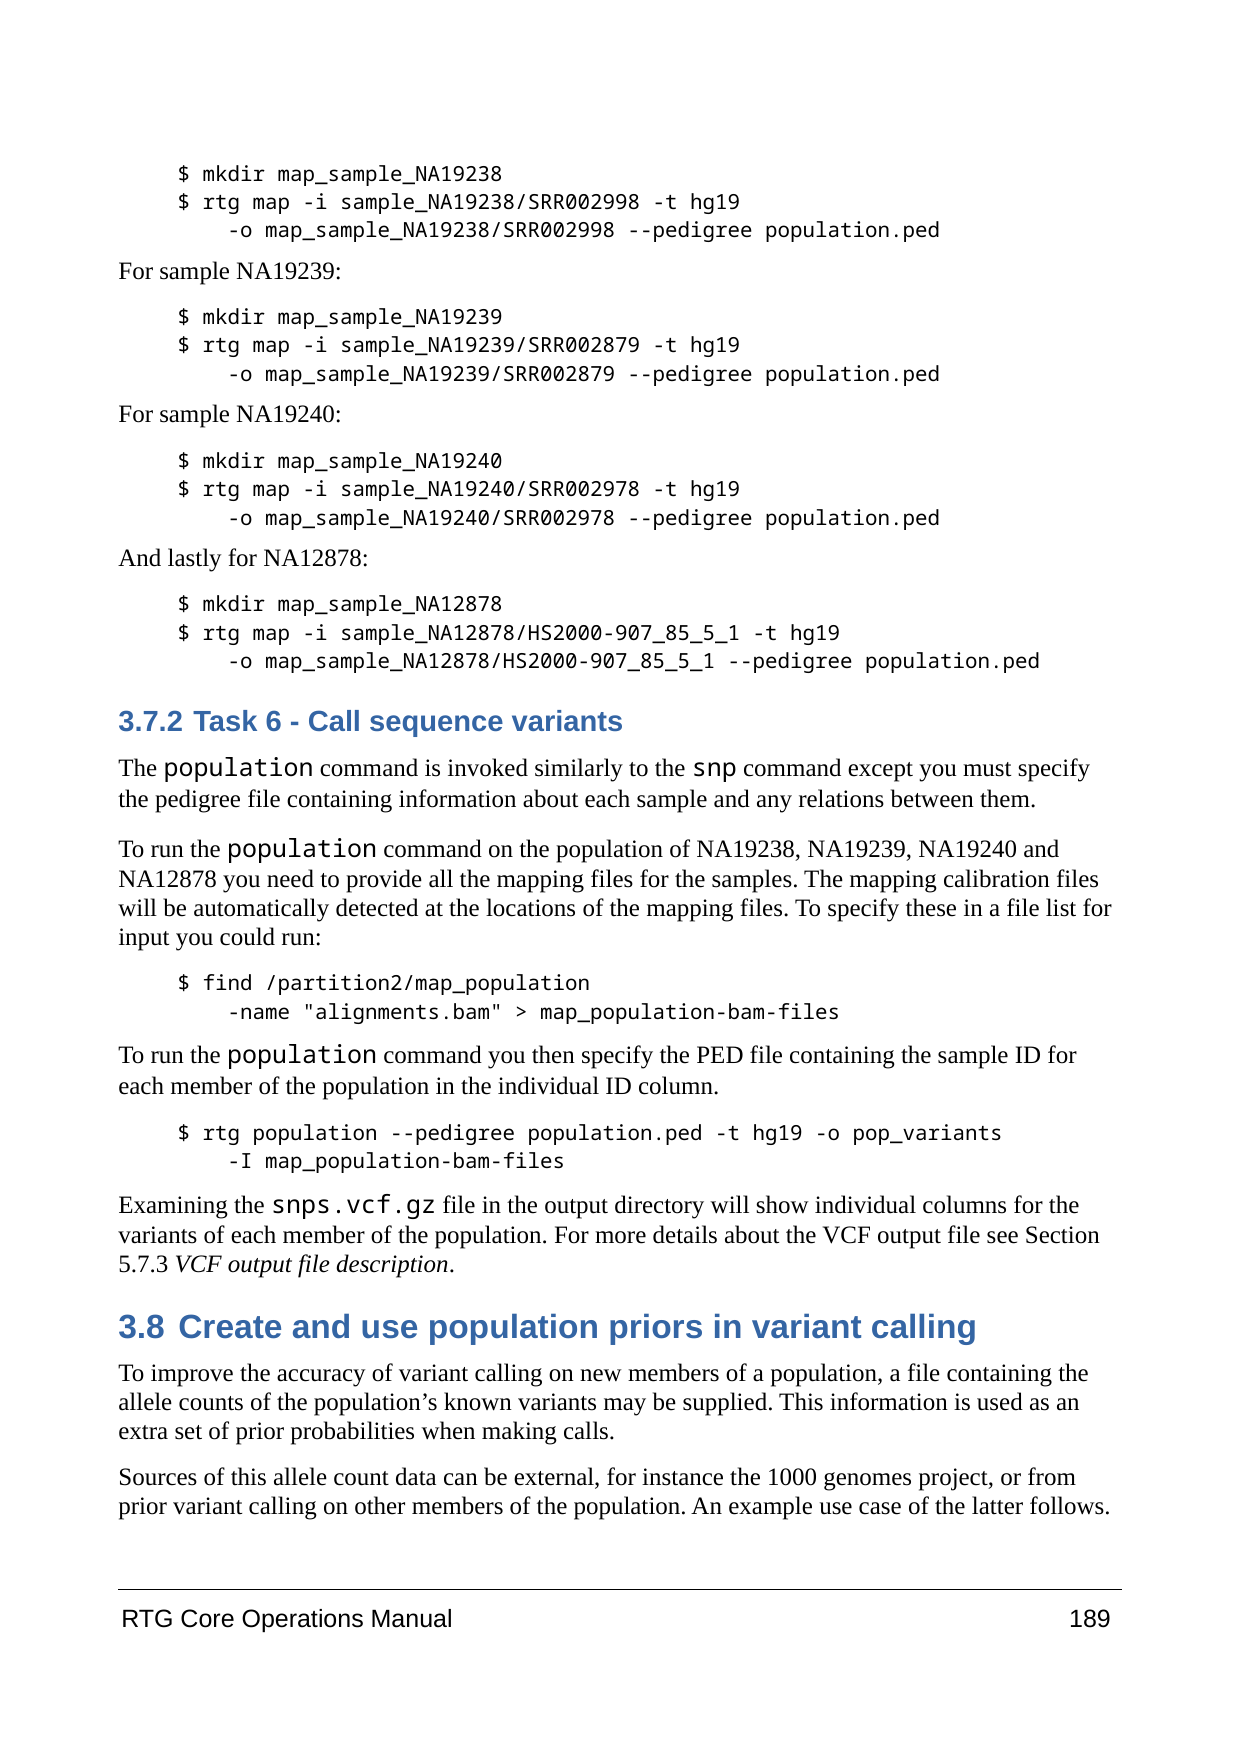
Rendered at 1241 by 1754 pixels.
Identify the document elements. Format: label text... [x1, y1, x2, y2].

text -name "alignments.bam" > map_population-bam-files [177, 997, 1122, 1025]
text $ rtg map -i sample_NA19240/SRR002978 -t hg19 [177, 474, 1122, 503]
text $ mkdir map_sample_NA19239 [177, 302, 1122, 331]
text -o map_sample_NA19240/SRR002978 --pedigree population.ped [177, 503, 1122, 531]
text To run the population command you then specify the PED file containing the sample ID for each member of the population in the individual ID column. [118, 1037, 1122, 1100]
text $ rtg map -i sample_NA12878/HS2000-907_85_5_1 -t hg19 [177, 618, 1122, 646]
text $ mkdir map_sample_NA19238 [177, 159, 1122, 187]
text $ find /partition2/map_population [177, 968, 1122, 997]
subtitle Create and use population priors in variant calling [118, 1307, 1122, 1346]
text $ mkdir map_sample_NA19240 [177, 446, 1122, 474]
text $ mkdir map_sample_NA12878 [177, 589, 1122, 618]
text $ rtg population --pedigree population.ped -t hg19 -o pop_variants [177, 1118, 1122, 1146]
text To run the population command on the population of NA19238, NA19239, NA19240 and NA12878 you need to provide all the mapping files for the samples. The mapping calibration files will be automatically detected at the locations of the mapping files. To specify these in a file list for input you could run: [118, 831, 1122, 951]
text -I map_population-bam-files [177, 1146, 1122, 1174]
text $ rtg map -i sample_NA19239/SRR002879 -t hg19 [177, 331, 1122, 359]
text And lastly for NA12878: [118, 543, 1122, 572]
text Examining the snps.vcf.gz file in the output directory will show individual columns for the variants of each member of the population. For more details about the VCF output file see Section 5.7.3 VCF output file description. [118, 1186, 1122, 1278]
text -o map_sample_NA19238/SRR002998 --pedigree population.ped [177, 216, 1122, 244]
text For sample NA19240: [118, 399, 1122, 428]
text $ rtg map -i sample_NA19238/SRR002998 -t hg19 [177, 187, 1122, 216]
subtitle Task 6 - Call sequence variants [118, 704, 1122, 738]
text Sources of this allele count data can be external, for instance the 1000 genomes project, or from prior variant calling on other members of the population. An example use case of the latter follows. [118, 1462, 1122, 1520]
text For sample NA19239: [118, 256, 1122, 284]
text -o map_sample_NA19239/SRR002879 --pedigree population.ped [177, 359, 1122, 387]
text -o map_sample_NA12878/HS2000-907_85_5_1 --pedigree population.ped [177, 646, 1122, 674]
text The population command is invoked similarly to the snp command except you must specify the pedigree file containing information about each sample and any relations between them. [118, 750, 1122, 813]
text To improve the accuracy of variant calling on new members of a population, a file containing the allele counts of the population’s known variants may be supplied. This information is used as an extra set of prior probabilities when making calls. [118, 1358, 1122, 1445]
